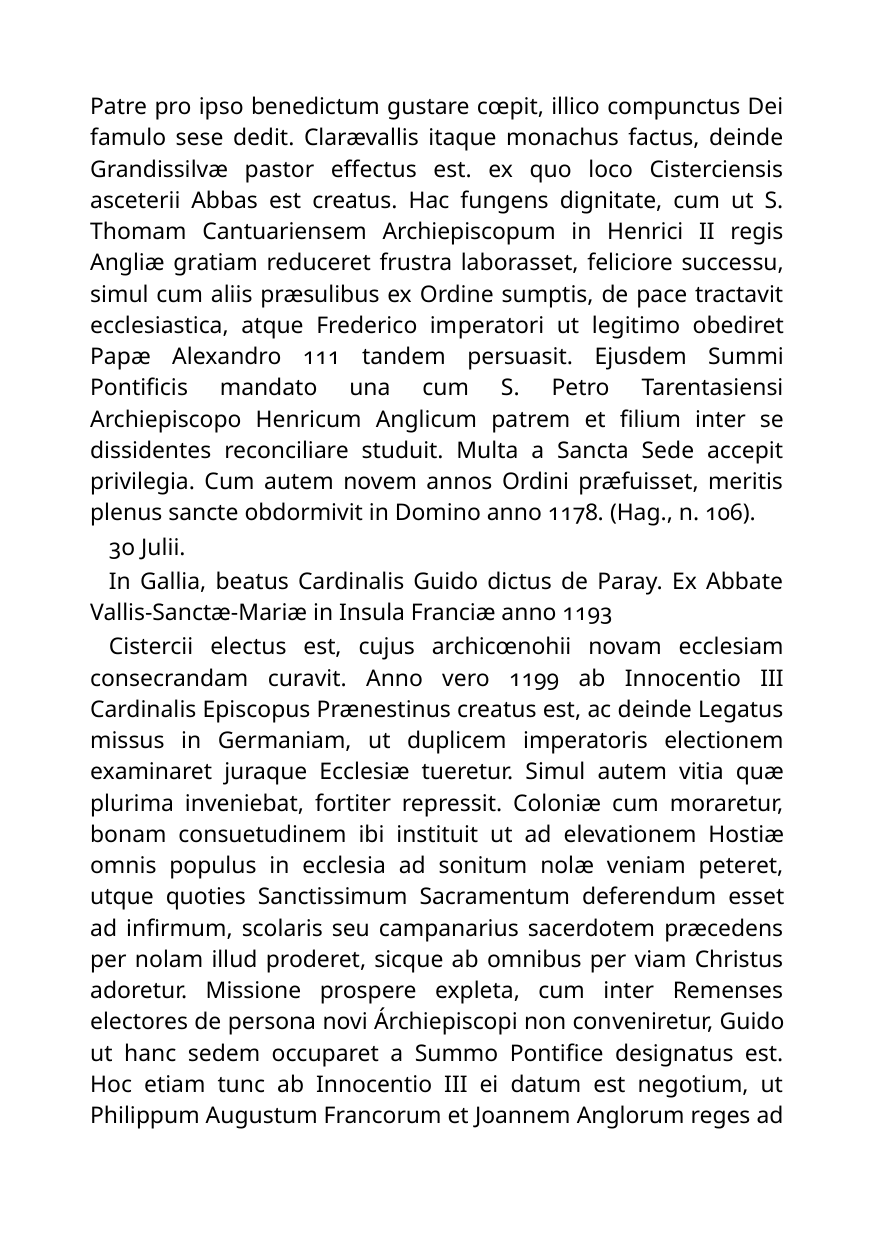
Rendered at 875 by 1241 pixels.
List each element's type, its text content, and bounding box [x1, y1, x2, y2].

text 3o Julii. [90, 531, 784, 562]
text In Gallia, beatus Cardinalis Guido dictus de Paray. Ex Abbate Vallis-Sanctæ-Mariæ in Insula Franciæ anno 1193 [90, 565, 784, 627]
text Cistercii electus est, cujus archicœnohii novam ecclesiam consecrandam curavit. Anno vero 1199 ab Innocentio III Cardinalis Episcopus Prænestinus creatus est, ac deinde Legatus missus in Germaniam, ut duplicem imperatoris electionem examinaret juraque Ecclesiæ tueretur. Simul autem vitia quæ plurima inveniebat, fortiter repressit. Coloniæ cum moraretur, bonam consuetudinem ibi instituit ut ad elevatio­nem Hostiæ omnis populus in ecclesia ad sonitum nolæ veniam peteret, utque quoties Sanctissimum Sacramentum deferen­dum esset ad infirmum, scolaris seu campanarius sacerdotem præcedens per nolam illud proderet, sicque ab omnibus per viam Christus adoretur. Missione prospere expleta, cum inter Remenses electores de persona novi Árchiepiscopi non con­veniretur, Guido ut hanc sedem occuparet a Summo Pontifice designatus est. Hoc etiam tunc ab Innocentio III ei datum est negotium, ut Philippum Augustum Francorum et Joannem Anglorum reges ad [90, 630, 784, 1130]
text Patre pro ipso benedictum gustare cœpit, illico compunctus Dei famulo sese dedit. Clarævallis itaque monachus factus, deinde Grandissilvæ pastor effectus est. ex quo loco Cisterciensis asceterii Abbas est creatus. Hac fungens dignitate, cum ut S. Thomam Cantuariensem Archiepiscopum in Henrici II regis Angliæ gratiam reduceret frustra laborasset, feliciore successu, simul cum aliis præsulibus ex Ordine sumptis, de pace tractavit ecclesiastica, atque Frederico im­peratori ut legitimo obediret Papæ Alexandro 111 tandem persuasit. Ejusdem Summi Pontificis mandato una cum S. Petro Tarentasiensi Archiepiscopo Henricum Anglicum pa­trem et filium inter se dissidentes reconciliare studuit. Multa a Sancta Sede accepit privilegia. Cum autem novem annos Ordini præfuisset, meritis plenus sancte obdormivit in Domino anno 1178. (Hag., n. 106). [90, 90, 784, 527]
